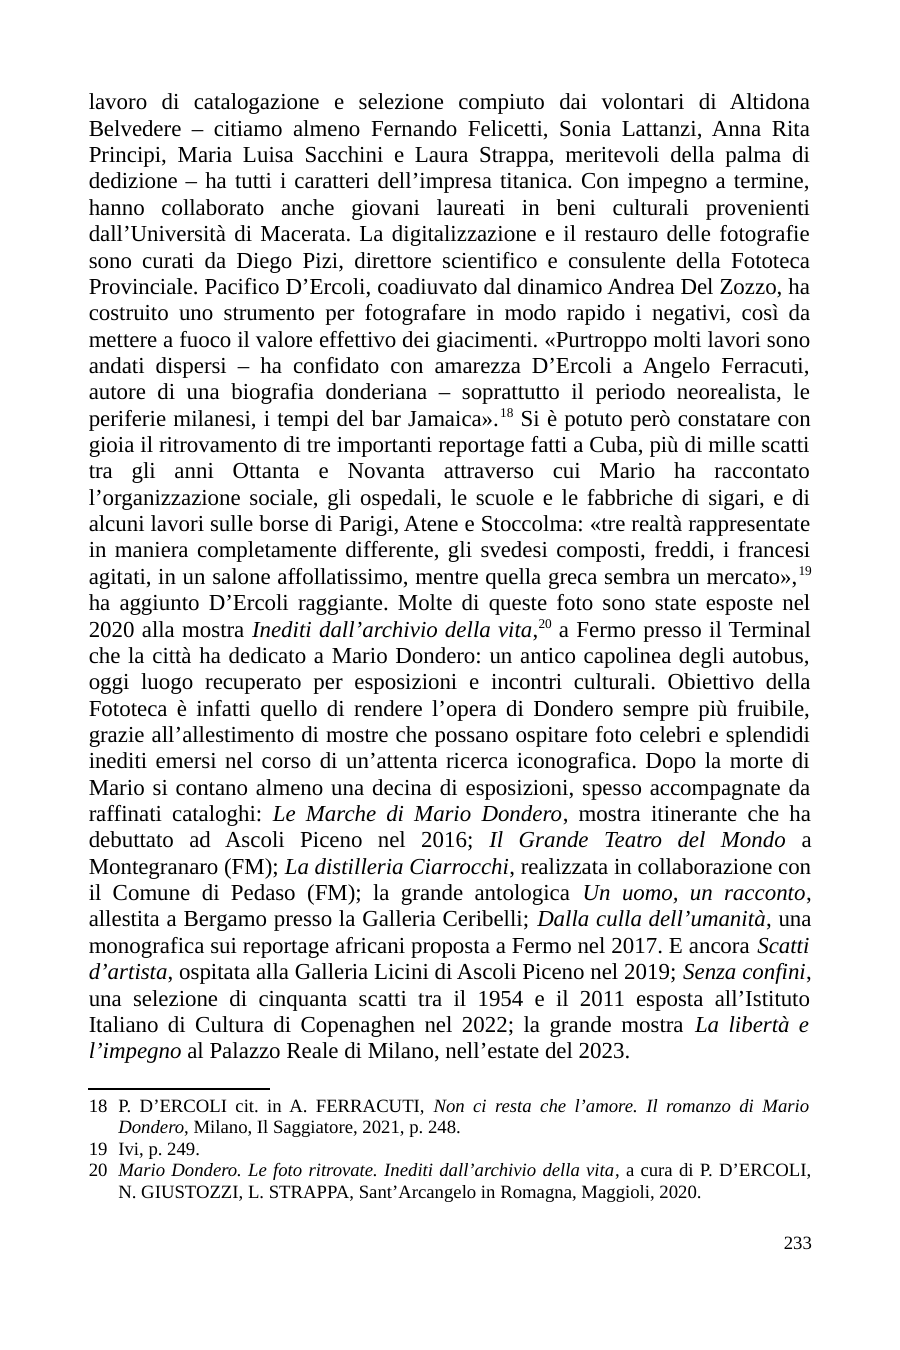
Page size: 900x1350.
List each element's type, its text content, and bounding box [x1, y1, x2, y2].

text Mario Dondero. Le foto ritrovate. Inediti dall’archivio della vita, a cura di P. D’ERCOLI, N. GIUSTOZZI, L. STRAPPA, Sant’Arcangelo in Romagna, Maggioli, 2020. [88, 1159, 811, 1202]
text Ivi, p. 249. [88, 1138, 811, 1159]
text lavoro di catalogazione e selezione compiuto dai volontari di Altidona Belvedere – citiamo almeno Fernando Felicetti, Sonia Lattanzi, Anna Rita Principi, Maria Luisa Sacchini e Laura Strappa, meritevoli della palma di dedizione – ha tutti i caratteri dell’impresa titanica. Con impegno a termine, hanno collaborato anche giovani laureati in beni culturali provenienti dall’Università di Macerata. La digitalizzazione e il restauro delle fotografie sono curati da Diego Pizi, direttore scientifico e consulente della Fototeca Provinciale. Pacifico D’Ercoli, coadiuvato dal dinamico Andrea Del Zozzo, ha costruito uno strumento per fotografare in modo rapido i negativi, così da mettere a fuoco il valore effettivo dei giacimenti. «Purtroppo molti lavori sono andati dispersi – ha confidato con amarezza D’Ercoli a Angelo Ferracuti, autore di una biografia donderiana – soprattutto il periodo neorealista, le periferie milanesi, i tempi del bar Jamaica». Si è potuto però constatare con gioia il ritrovamento di tre importanti reportage fatti a Cuba, più di mille scatti tra gli anni Ottanta e Novanta attraverso cui Mario ha raccontato l’organizzazione sociale, gli ospedali, le scuole e le fabbriche di sigari, e di alcuni lavori sulle borse di Parigi, Atene e Stoccolma: «tre realtà rappresentate in maniera completamente differente, gli svedesi composti, freddi, i francesi agitati, in un salone affollatissimo, mentre quella greca sembra un mercato», ha aggiunto D’Ercoli raggiante. Molte di queste foto sono state esposte nel 2020 alla mostra Inediti dall’archivio della vita, a Fermo presso il Terminal che la città ha dedicato a Mario Dondero: un antico capolinea degli autobus, oggi luogo recuperato per esposizioni e incontri culturali. Obiettivo della Fototeca è infatti quello di rendere l’opera di Dondero sempre più fruibile, grazie all’allestimento di mostre che possano ospitare foto celebri e splendidi inediti emersi nel corso di un’attenta ricerca iconografica. Dopo la morte di Mario si contano almeno una decina di esposizioni, spesso accompagnate da raffinati cataloghi: Le Marche di Mario Dondero, mostra itinerante che ha debuttato ad Ascoli Piceno nel 2016; Il Grande Teatro del Mondo a Montegranaro (FM); La distilleria Ciarrocchi, realizzata in collaborazione con il Comune di Pedaso (FM); la grande antologica Un uomo, un racconto, allestita a Bergamo presso la Galleria Ceribelli; Dalla culla dell’umanità, una monografica sui reportage africani proposta a Fermo nel 2017. E ancora Scatti d’artista, ospitata alla Galleria Licini di Ascoli Piceno nel 2019; Senza confini, una selezione di cinquanta scatti tra il 1954 e il 2011 esposta all’Istituto Italiano di Cultura di Copenaghen nel 2022; la grande mostra La libertà e l’impegno al Palazzo Reale di Milano, nell’estate del 2023. [88, 88, 811, 1064]
text P. D’ERCOLI cit. in A. FERRACUTI, Non ci resta che l’amore. Il romanzo di Mario Dondero, Milano, Il Saggiatore, 2021, p. 248. [88, 1095, 811, 1138]
